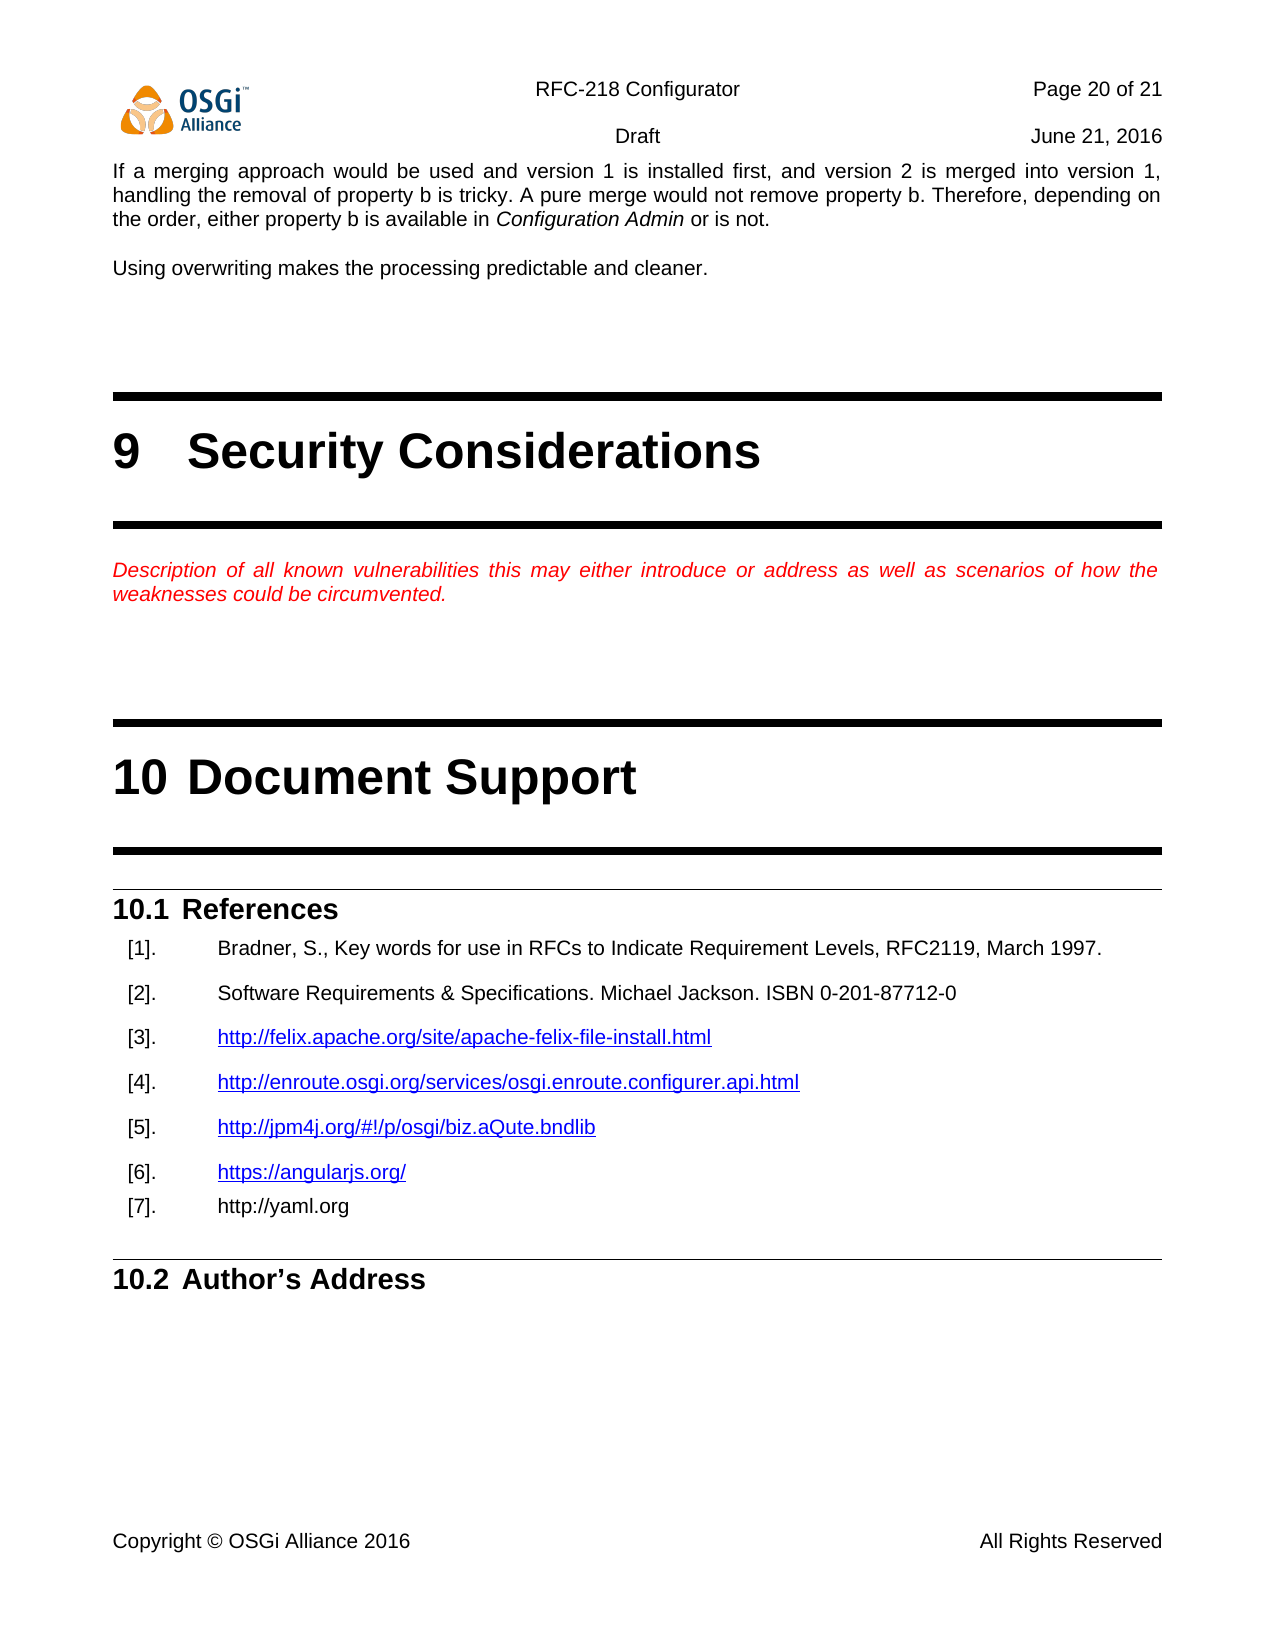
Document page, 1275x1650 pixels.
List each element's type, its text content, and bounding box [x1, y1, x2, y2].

text Description of all known vulnerabilities this may either introduce or address as well as scenarios of how the weaknesses could be circumvented. [112, 558, 1162, 606]
picture [113, 78, 257, 142]
list Bradner, S., Key words for use in RFCs to Indicate Requirement Levels, RFC2119, March 1997. [127, 936, 1162, 959]
subtitle Author’s Address [112, 1260, 1162, 1295]
text Using overwriting makes the processing predictable and cleaner. [112, 256, 1162, 280]
list http://yaml.org [127, 1194, 1162, 1218]
list http://felix.apache.org/site/apache-felix-file-install.html [127, 1025, 1162, 1049]
list http://jpm4j.org/#!/p/osgi/biz.aQute.bndlib [127, 1115, 1162, 1139]
subtitle Security Considerations [112, 393, 1162, 529]
list https://angularjs.org/ [127, 1159, 1162, 1183]
text If a merging approach would be used and version 1 is installed first, and version 2 is merged into version 1, handling the removal of property b is tricky. A pure merge would not remove property b. Therefore, depending on the order, either property b is available in Configuration Admin or is not. [112, 159, 1162, 231]
subtitle Document Support [112, 720, 1162, 855]
list Software Requirements & Specifications. Michael Jackson. ISBN 0-201-87712-0 [127, 980, 1162, 1004]
subtitle References [112, 890, 1162, 925]
list http://enroute.osgi.org/services/osgi.enroute.configurer.api.html [127, 1070, 1162, 1094]
